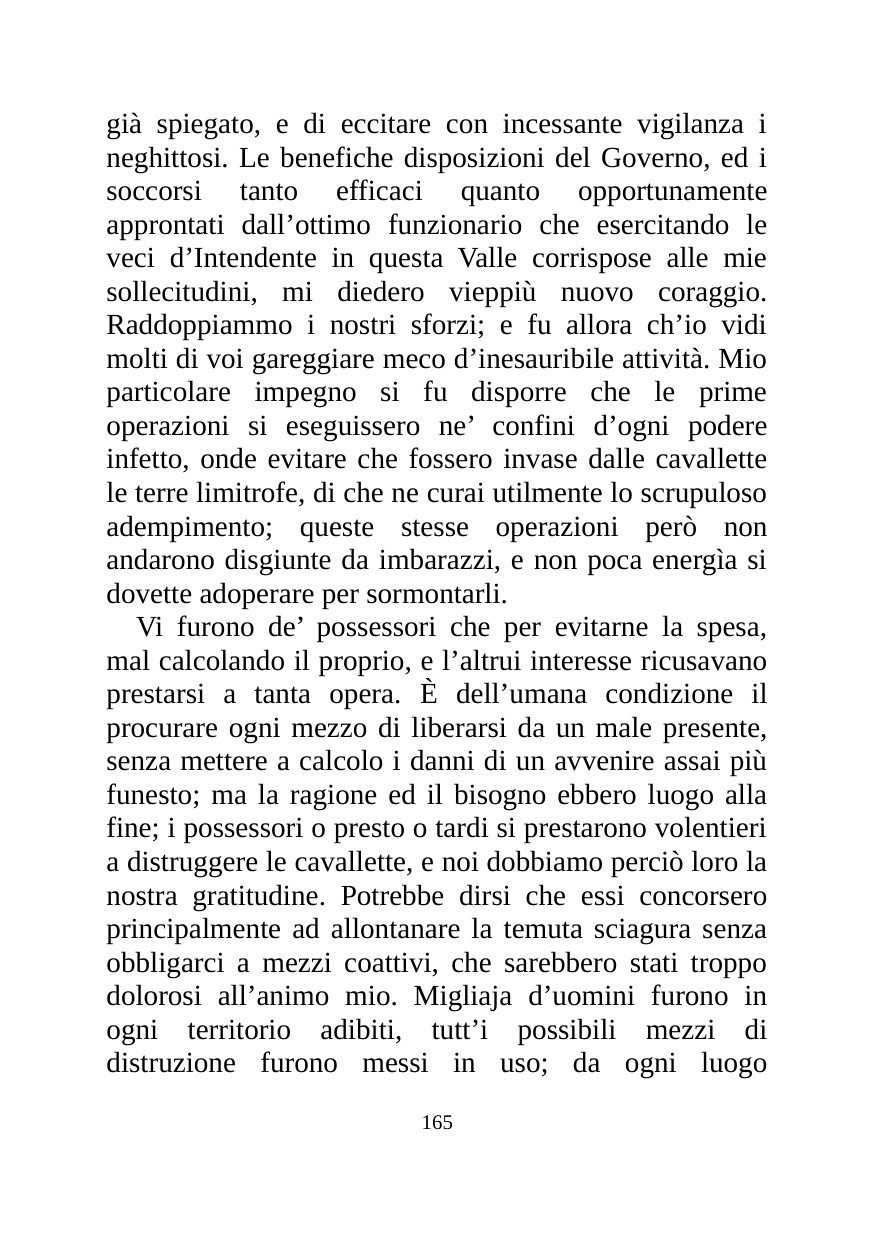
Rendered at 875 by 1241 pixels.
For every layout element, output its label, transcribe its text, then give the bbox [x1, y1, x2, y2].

text già spiegato, e di eccitare con incessante vigilanza i neghittosi. Le benefiche disposizioni del Governo, ed i soccorsi tanto efficaci quanto opportunamente approntati dall’ottimo funzionario che esercitando le veci d’Intendente in questa Valle corrispose alle mie sollecitudini, mi diedero vieppiù nuovo coraggio. Raddoppiammo i nostri sforzi; e fu allora ch’io vidi molti di voi gareggiare meco d’inesauribile attività. Mio particolare impegno si fu disporre che le prime operazioni si eseguissero ne’ confini d’ogni podere infetto, onde evitare che fossero invase dalle cavallette le terre limitrofe, di che ne curai utilmente lo scrupuloso adempimento; queste stesse operazioni però non andarono disgiunte da imbarazzi, e non poca energìa si dovette adoperare per sormontarli. [106, 106, 768, 609]
text Vi furono de’ possessori che per evitarne la spesa, mal calcolando il proprio, e l’altrui interesse ricusavano prestarsi a tanta opera. È dell’umana condizione il procurare ogni mezzo di liberarsi da un male presente, senza mettere a calcolo i danni di un avvenire assai più funesto; ma la ragione ed il bisogno ebbero luogo alla fine; i possessori o presto o tardi si prestarono volentieri a distruggere le cavallette, e noi dobbiamo perciò loro la nostra gratitudine. Potrebbe dirsi che essi concorsero principalmente ad allontanare la temuta sciagura senza obbligarci a mezzi coattivi, che sarebbero stati troppo dolorosi all’animo mio. Migliaja d’uomini furono in ogni territorio adibiti, tutt’i possibili mezzi di distruzione furono messi in uso; da ogni luogo [106, 609, 768, 1079]
